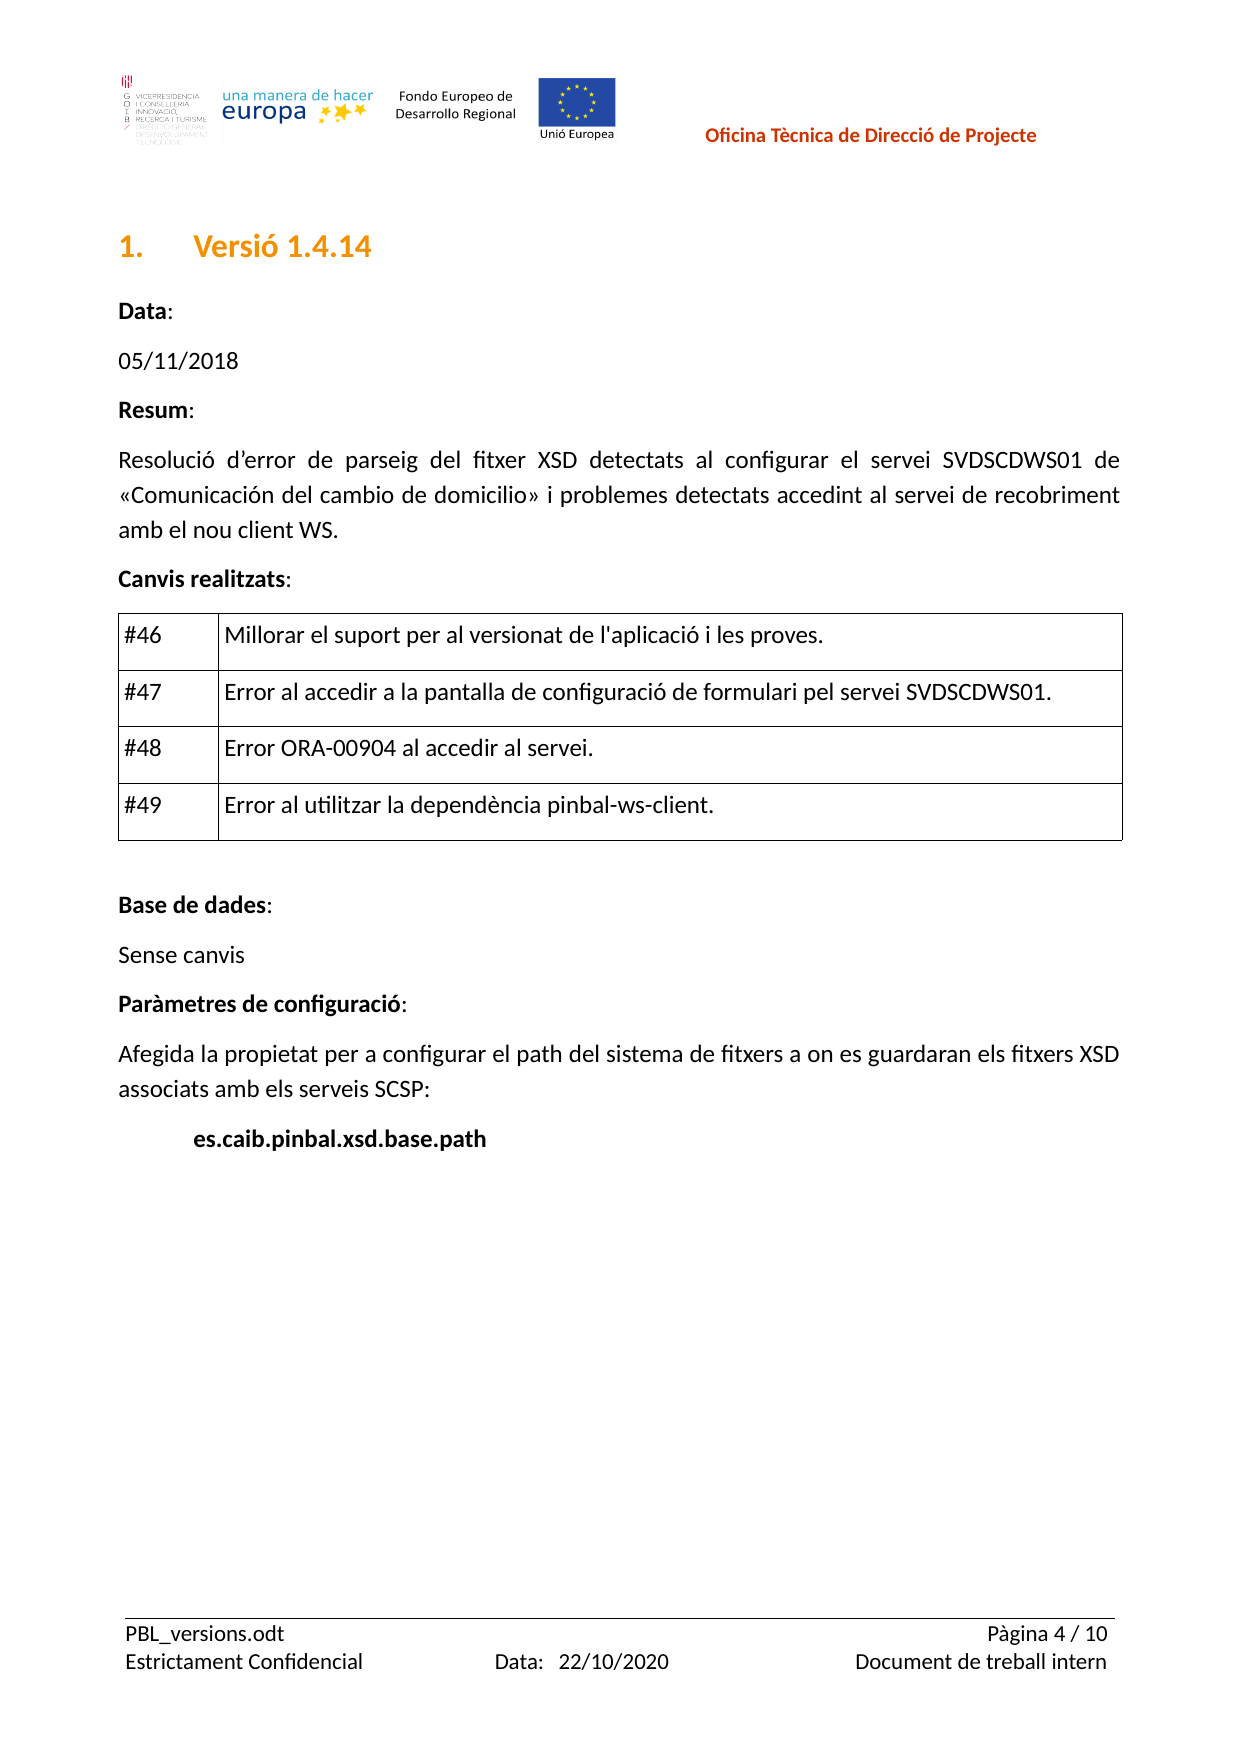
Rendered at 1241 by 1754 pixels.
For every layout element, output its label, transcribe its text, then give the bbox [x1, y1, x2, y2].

table_cell Error al utilitzar la dependència pinbal-ws-client. [219, 784, 1122, 840]
text Data: [118, 295, 1122, 326]
table_cell #47 [119, 671, 218, 726]
table_cell Error ORA-00904 al accedir al servei. [219, 727, 1122, 783]
subtitle Versió 1.4.14 [118, 225, 1122, 266]
text es.caib.pinbal.xsd.base.path [118, 1123, 1122, 1153]
table_header Millorar el suport per al versionat de l'aplicació i les proves. [219, 614, 1122, 670]
table_cell Error al accedir a la pantalla de configuració de formulari pel servei SVDSCDWS01. [219, 671, 1122, 726]
text Sense canvis [118, 939, 1122, 969]
picture [219, 73, 621, 147]
table_cell #49 [119, 784, 218, 840]
text Afegida la propietat per a configurar el path del sistema de fitxers a on es guardaran els fitxers XSD associats amb els serveis SCSP: [118, 1038, 1122, 1104]
text Resum: [118, 394, 1122, 425]
text Resolució d’error de parseig del fitxer XSD detectats al configurar el servei SVDSCDWS01 de «Comunicación del cambio de domicilio» i problemes detectats accedint al servei de recobriment amb el nou client WS. [118, 444, 1122, 544]
text Base de dades: [118, 889, 1122, 920]
text Paràmetres de configuració: [118, 989, 1122, 1019]
text Canvis realitzats: [118, 563, 1122, 594]
table_cell #48 [119, 727, 218, 783]
picture [118, 73, 213, 147]
text 05/11/2018 [118, 345, 1122, 375]
table_header #46 [119, 614, 218, 670]
